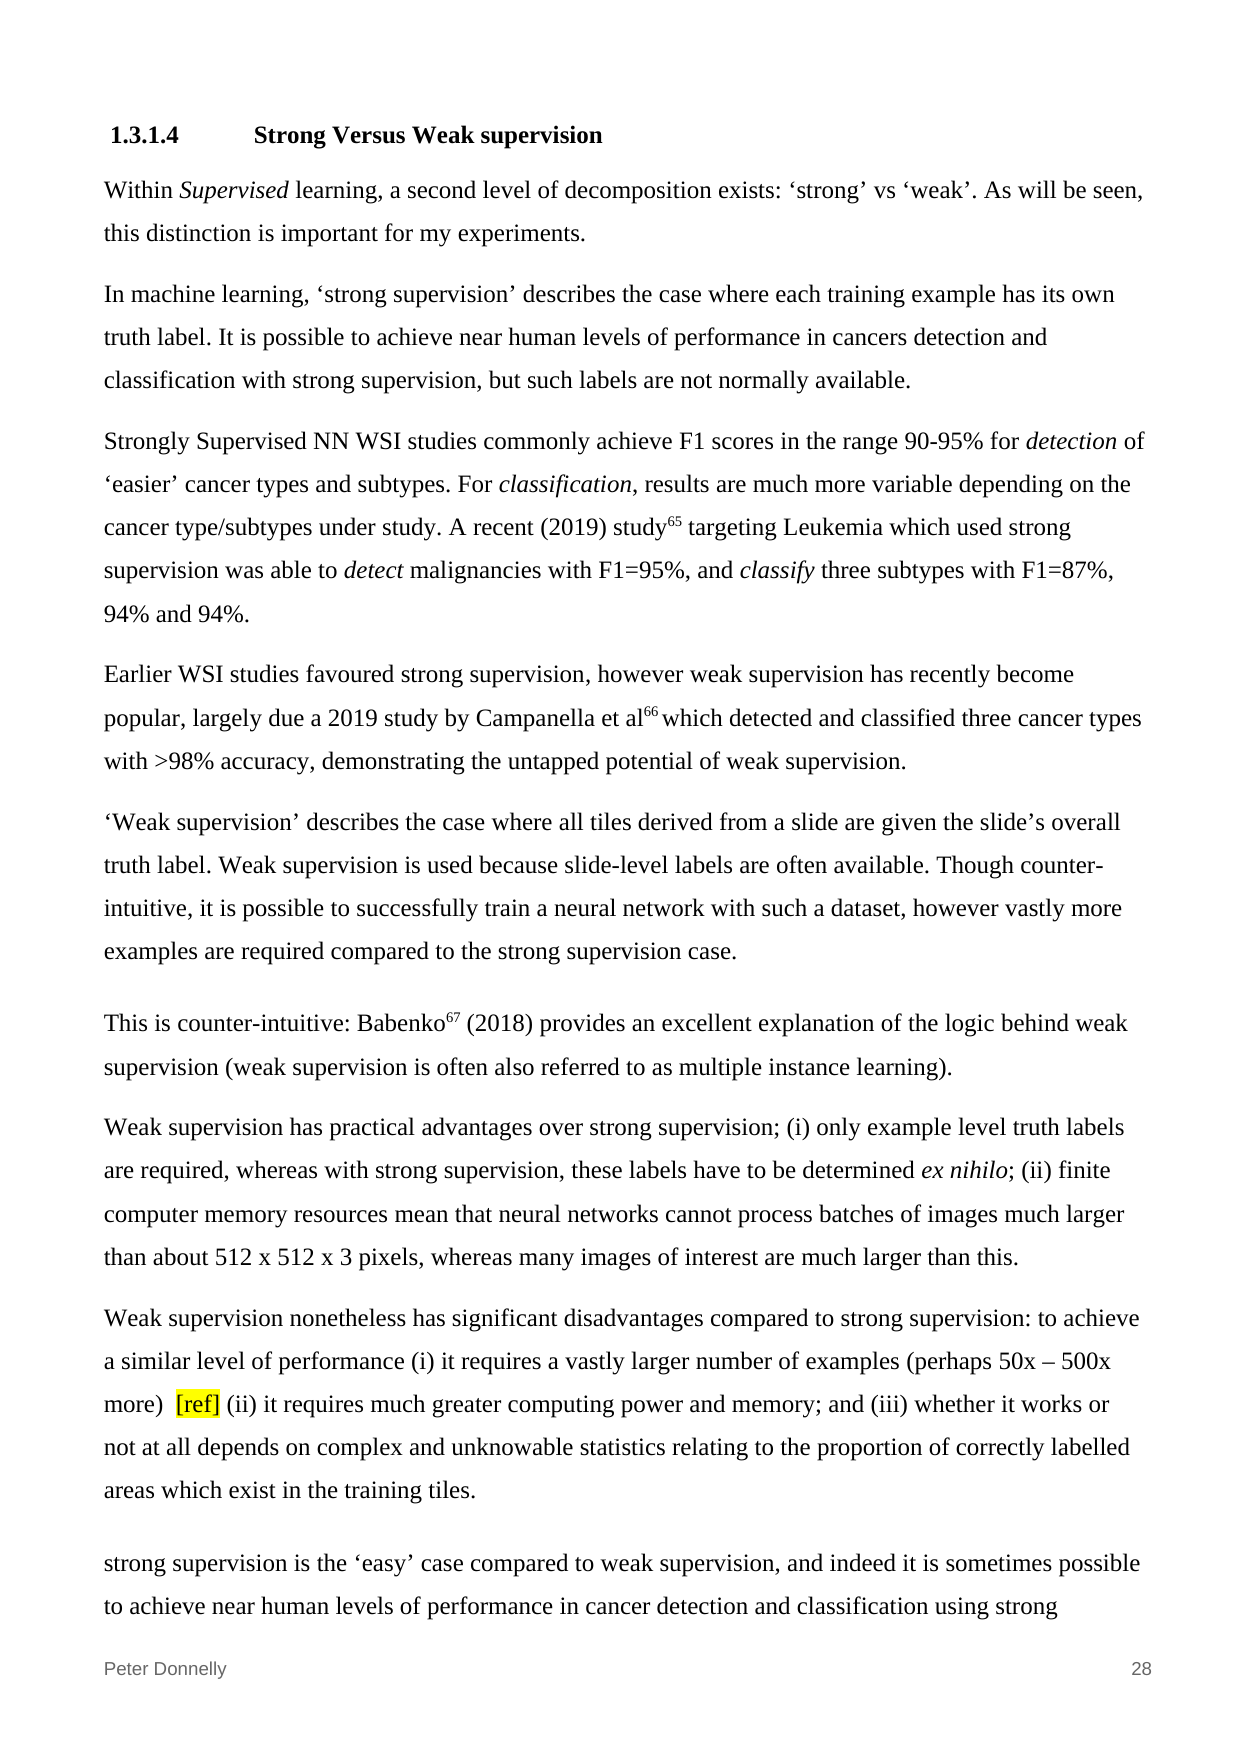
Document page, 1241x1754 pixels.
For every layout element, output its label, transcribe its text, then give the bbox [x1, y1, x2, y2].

text Strongly Supervised NN WSI studies commonly achieve F1 scores in the range 90-95% for detection of ‘easier’ cancer types and subtypes. For classification, results are much more variable depending on the cancer type/subtypes under study. A recent (2019) study targeting Leukemia which used strong supervision was able to detect malignancies with F1=95%, and classify three subtypes with F1=87%, 94% and 94%. [103, 426, 1146, 627]
text strong supervision is the ‘easy’ case compared to weak supervision, and indeed it is sometimes possible to achieve near human levels of performance in cancer detection and classification using strong [103, 1548, 1146, 1620]
text ‘Weak supervision’ describes the case where all tiles derived from a slide are given the slide’s overall truth label. Weak supervision is used because slide-level labels are often available. Though counter-intuitive, it is possible to successfully train a neural network with such a dataset, however vastly more examples are required compared to the strong supervision case. [103, 807, 1146, 965]
text This is counter-intuitive: Babenko (2018) provides an excellent explanation of the logic behind weak supervision (weak supervision is often also referred to as multiple instance learning). [103, 1008, 1146, 1080]
text In machine learning, ‘strong supervision’ describes the case where each training example has its own truth label. It is possible to achieve near human levels of performance in cancers detection and classification with strong supervision, but such labels are not normally available. [103, 279, 1146, 394]
text Within Supervised learning, a second level of decomposition exists: ‘strong’ vs ‘weak’. As will be seen, this distinction is important for my experiments. [103, 175, 1146, 247]
text Weak supervision nonetheless has significant disadvantages compared to strong supervision: to achieve a similar level of performance (i) it requires a vastly larger number of examples (perhaps 50x – 500x more) [ref] (ii) it requires much greater computing power and memory; and (iii) whether it works or not at all depends on complex and unknowable statistics relating to the proportion of correctly labelled areas which exist in the training tiles. [103, 1303, 1146, 1504]
subtitle Strong Versus Weak supervision [103, 120, 1146, 148]
text Earlier WSI studies favoured strong supervision, however weak supervision has recently become popular, largely due a 2019 study by Campanella et al which detected and classified three cancer types with >98% accuracy, demonstrating the untapped potential of weak supervision. [103, 659, 1146, 774]
text Weak supervision has practical advantages over strong supervision; (i) only example level truth labels are required, whereas with strong supervision, these labels have to be determined ex nihilo; (ii) finite computer memory resources mean that neural networks cannot process batches of images much larger than about 512 x 512 x 3 pixels, whereas many images of interest are much larger than this. [103, 1112, 1146, 1271]
